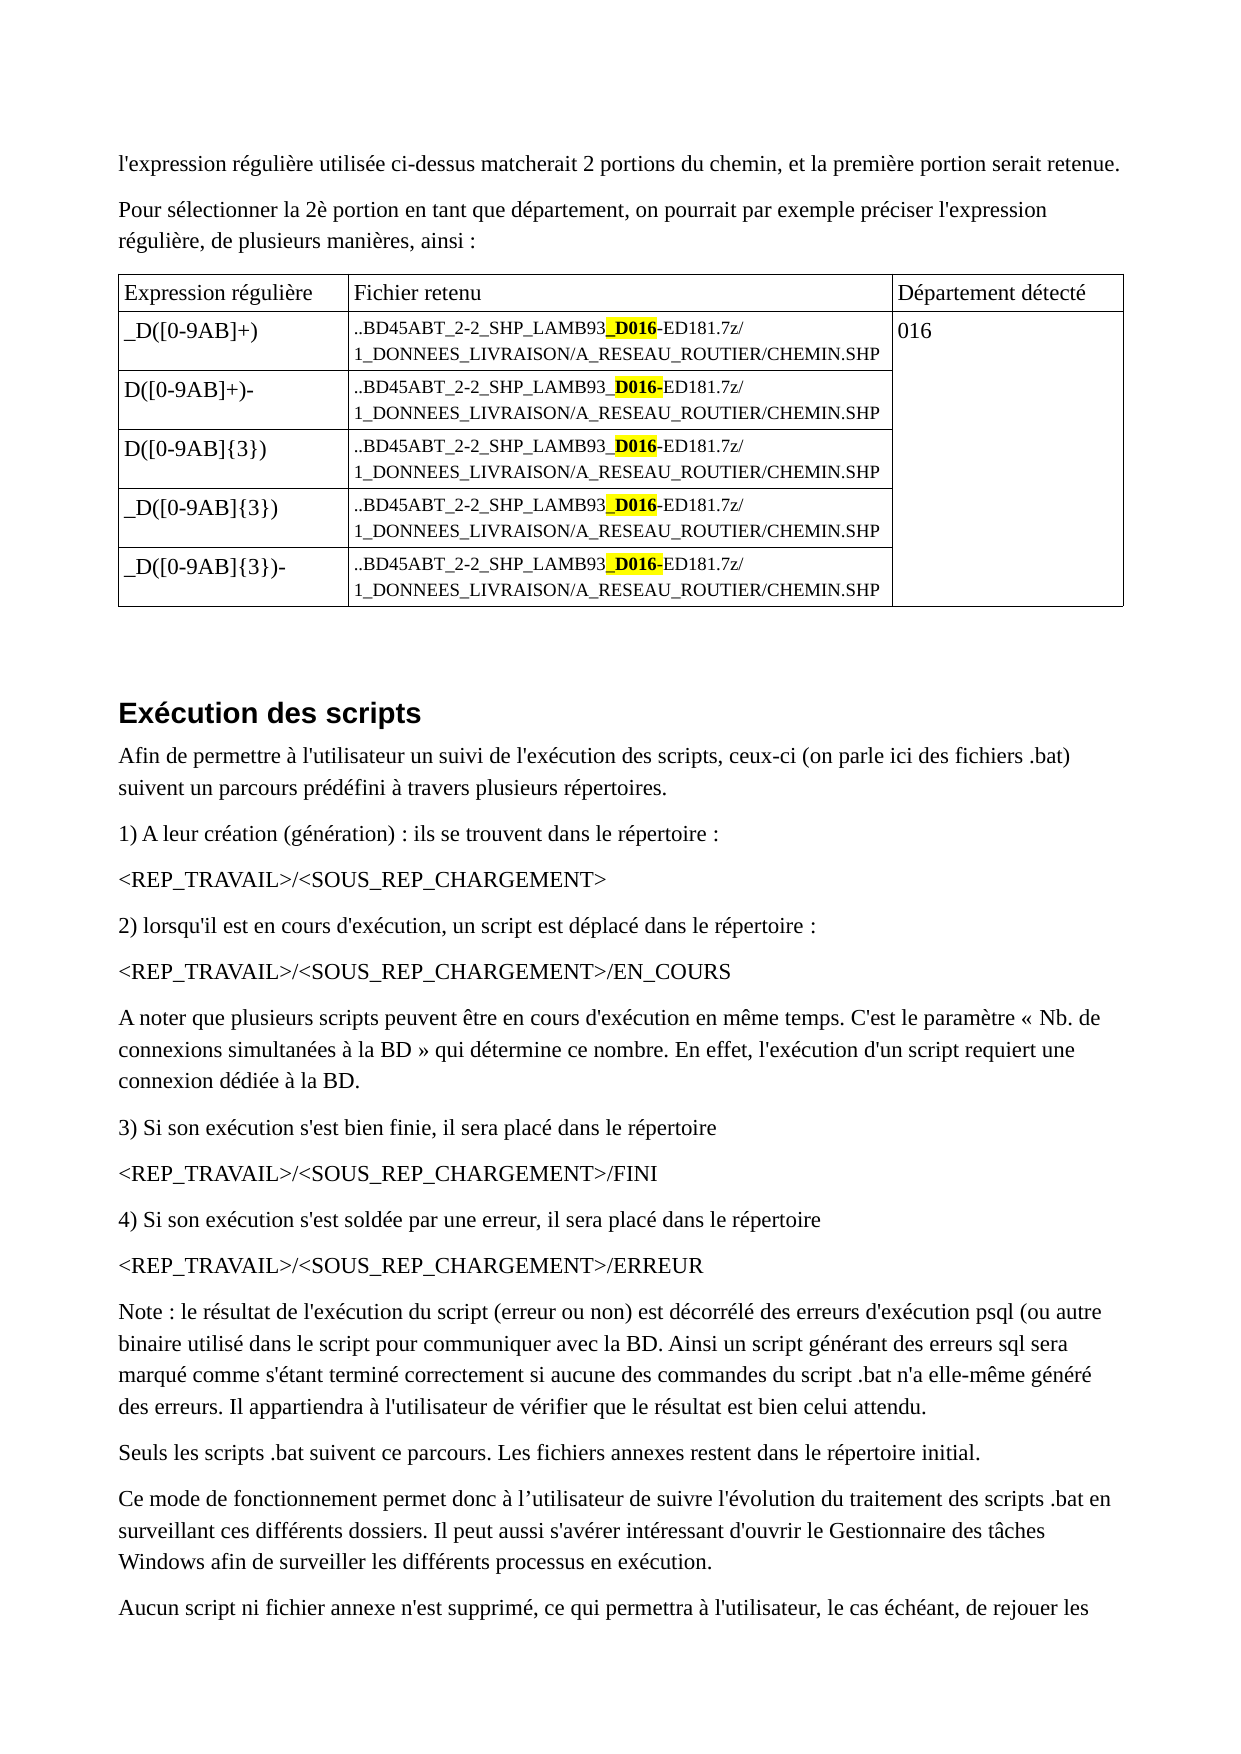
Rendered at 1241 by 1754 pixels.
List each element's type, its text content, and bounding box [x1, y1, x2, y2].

text <REP_TRAVAIL>/<SOUS_REP_CHARGEMENT> [118, 866, 1122, 892]
text 3) Si son exécution s'est bien finie, il sera placé dans le répertoire [118, 1114, 1122, 1140]
text 4) Si son exécution s'est soldée par une erreur, il sera placé dans le répertoire [118, 1206, 1122, 1232]
table_header Expression régulière [119, 275, 348, 311]
table_cell ..BD45ABT_2-2_SHP_LAMB93_D016-ED181.7z/1_DONNEES_LIVRAISON/A_RESEAU_ROUTIER/CHEMIN.SHP [349, 548, 892, 606]
text Ce mode de fonctionnement permet donc à l’utilisateur de suivre l'évolution du traitement des scripts .bat en surveillant ces différents dossiers. Il peut aussi s'avérer intéressant d'ouvrir le Gestionnaire des tâches Windows afin de surveiller les différents processus en exécution. [118, 1485, 1122, 1575]
text l'expression régulière utilisée ci-dessus matcherait 2 portions du chemin, et la première portion serait retenue. [118, 118, 1122, 176]
text A noter que plusieurs scripts peuvent être en cours d'exécution en même temps. C'est le paramètre « Nb. de connexions simultanées à la BD » qui détermine ce nombre. En effet, l'exécution d'un script requiert une connexion dédiée à la BD. [118, 1004, 1122, 1094]
subtitle Exécution des scripts [118, 696, 1122, 729]
text <REP_TRAVAIL>/<SOUS_REP_CHARGEMENT>/EN_COURS [118, 958, 1122, 984]
table_cell _D([0-9AB]{3}) [119, 489, 348, 547]
text <REP_TRAVAIL>/<SOUS_REP_CHARGEMENT>/ERREUR [118, 1252, 1122, 1278]
text 2) lorsqu'il est en cours d'exécution, un script est déplacé dans le répertoire : [118, 912, 1122, 938]
text Pour sélectionner la 2è portion en tant que département, on pourrait par exemple préciser l'expression régulière, de plusieurs manières, ainsi : [118, 196, 1122, 254]
text <REP_TRAVAIL>/<SOUS_REP_CHARGEMENT>/FINI [118, 1160, 1122, 1186]
table_cell D([0-9AB]{3}) [119, 430, 348, 488]
table_cell ..BD45ABT_2-2_SHP_LAMB93_D016-ED181.7z/1_DONNEES_LIVRAISON/A_RESEAU_ROUTIER/CHEMIN.SHP [349, 312, 892, 370]
text Aucun script ni fichier annexe n'est supprimé, ce qui permettra à l'utilisateur, le cas échéant, de rejouer les [118, 1594, 1122, 1621]
table_header Fichier retenu [349, 275, 892, 311]
text Note : le résultat de l'exécution du script (erreur ou non) est décorrélé des erreurs d'exécution psql (ou autre binaire utilisé dans le script pour communiquer avec la BD. Ainsi un script générant des erreurs sql sera marqué comme s'étant terminé correctement si aucune des commandes du script .bat n'a elle-même généré des erreurs. Il appartiendra à l'utilisateur de vérifier que le résultat est bien celui attendu. [118, 1298, 1122, 1419]
table_cell ..BD45ABT_2-2_SHP_LAMB93_D016-ED181.7z/1_DONNEES_LIVRAISON/A_RESEAU_ROUTIER/CHEMIN.SHP [349, 371, 892, 429]
table_cell ..BD45ABT_2-2_SHP_LAMB93_D016-ED181.7z/1_DONNEES_LIVRAISON/A_RESEAU_ROUTIER/CHEMIN.SHP [349, 430, 892, 488]
table_header Département détecté [893, 275, 1123, 311]
text 1) A leur création (génération) : ils se trouvent dans le répertoire : [118, 820, 1122, 846]
table_cell 016 [893, 312, 1123, 606]
table_cell _D([0-9AB]{3})- [119, 548, 348, 606]
text Afin de permettre à l'utilisateur un suivi de l'exécution des scripts, ceux-ci (on parle ici des fichiers .bat) suivent un parcours prédéfini à travers plusieurs répertoires. [118, 742, 1122, 800]
table_cell _D([0-9AB]+) [119, 312, 348, 370]
text Seuls les scripts .bat suivent ce parcours. Les fichiers annexes restent dans le répertoire initial. [118, 1439, 1122, 1465]
table_cell ..BD45ABT_2-2_SHP_LAMB93_D016-ED181.7z/1_DONNEES_LIVRAISON/A_RESEAU_ROUTIER/CHEMIN.SHP [349, 489, 892, 547]
table_cell D([0-9AB]+)- [119, 371, 348, 429]
